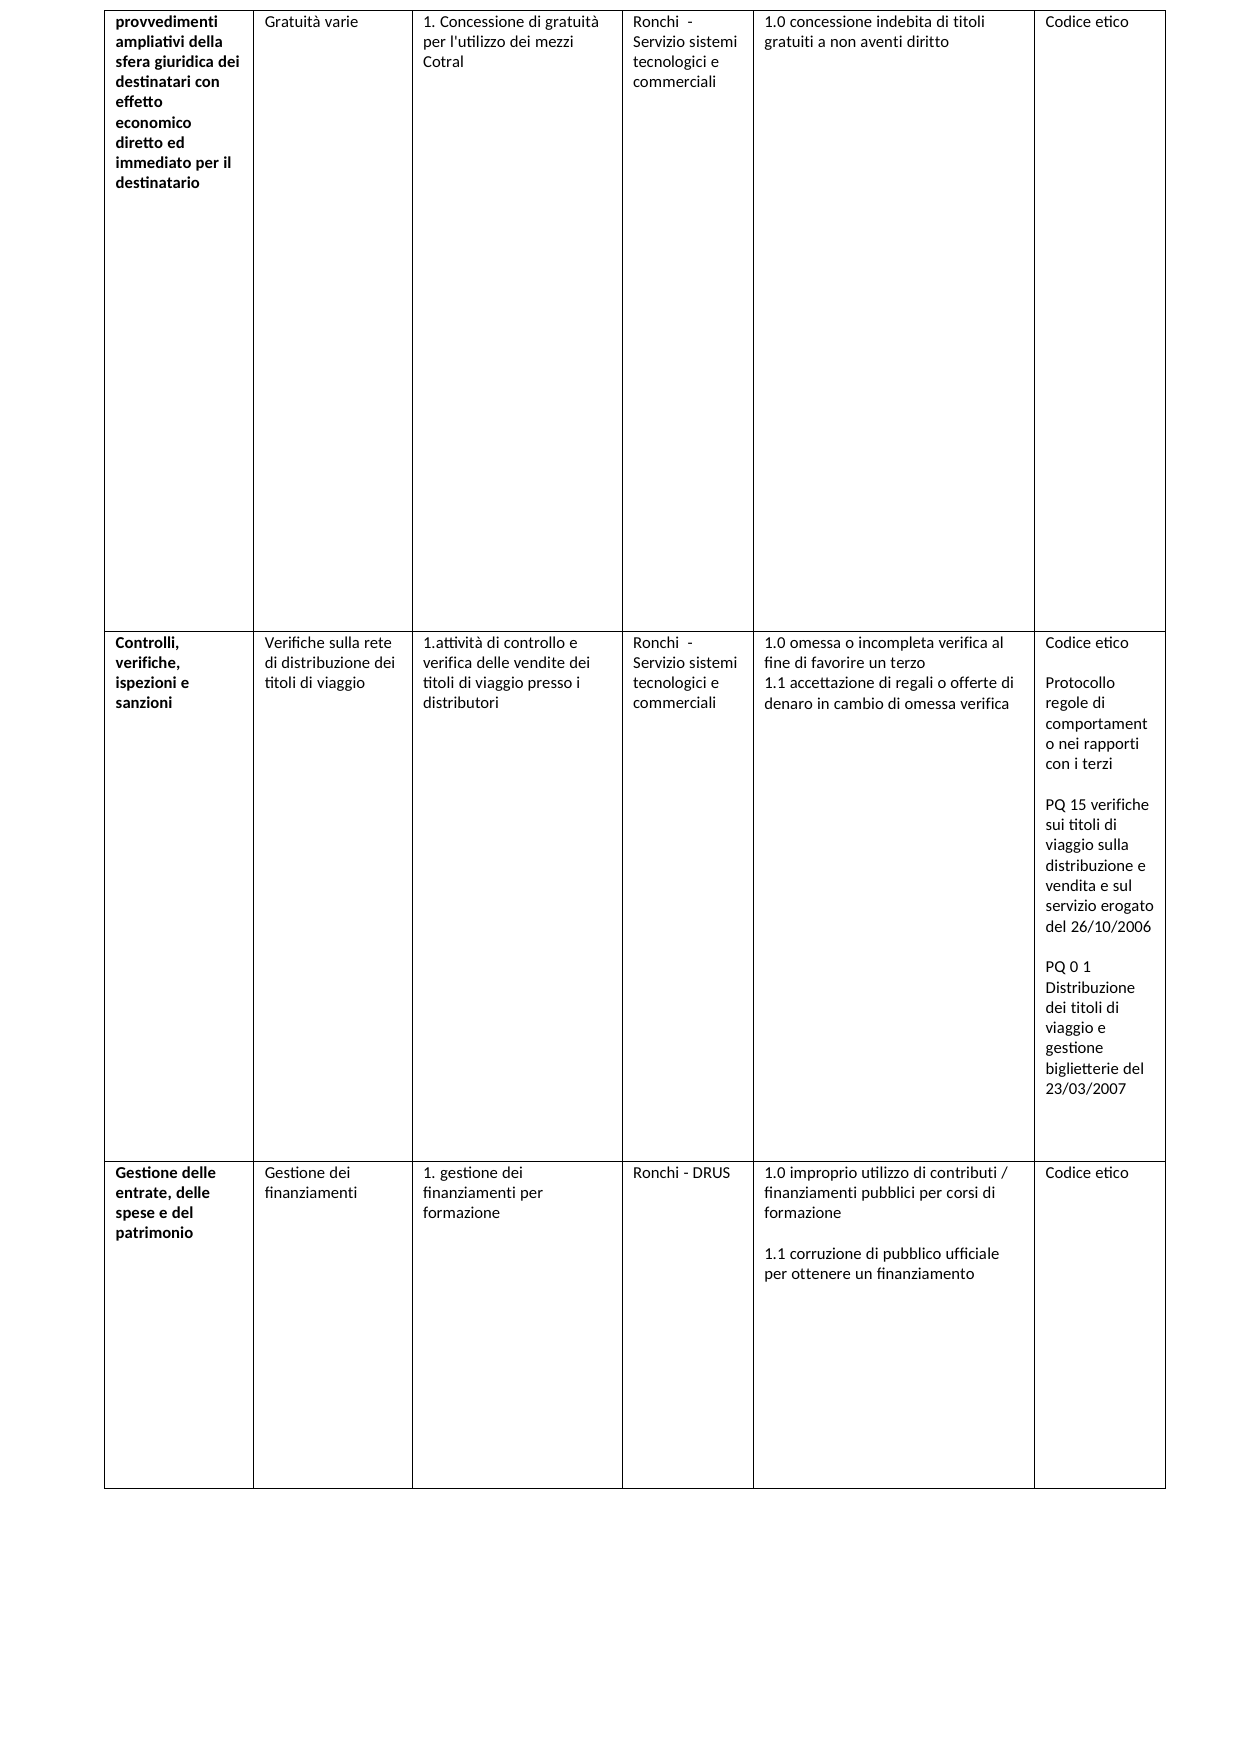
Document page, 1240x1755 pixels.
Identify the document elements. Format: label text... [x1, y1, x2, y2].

table_cell 1.0 improprio utilizzo di contributi / finanziamenti pubblici per corsi di formazione 1.1 corruzione di pubblico ufficiale per ottenere un finanziamento [754, 1162, 1034, 1488]
table_cell Gestione delle entrate, delle spese e del patrimonio [105, 1162, 253, 1488]
table_cell Controlli, verifiche, ispezioni e sanzioni [105, 632, 253, 1161]
table_header 1.0 concessione indebita di titoli gratuiti a non aventi diritto [754, 11, 1034, 631]
table_header Gratuità varie [254, 11, 412, 631]
table_cell Codice etico [1035, 1162, 1165, 1488]
table_header Ronchi - Servizio sistemi tecnologici e commerciali [623, 11, 753, 631]
table_cell 1.attività di controllo e verifica delle vendite dei titoli di viaggio presso i distributori [413, 632, 622, 1161]
table_header provvedimenti ampliativi della sfera giuridica dei destinatari con effetto economico diretto ed immediato per il destinatario [105, 11, 253, 631]
table_header Codice etico [1035, 11, 1165, 631]
table_cell Ronchi - DRUS [623, 1162, 753, 1488]
table_cell 1.0 omessa o incompleta verifica al fine di favorire un terzo 1.1 accettazione di regali o offerte di denaro in cambio di omessa verifica [754, 632, 1034, 1161]
table_cell 1. gestione dei finanziamenti per formazione [413, 1162, 622, 1488]
table_cell Ronchi - Servizio sistemi tecnologici e commerciali [623, 632, 753, 1161]
table_cell Verifiche sulla rete di distribuzione dei titoli di viaggio [254, 632, 412, 1161]
table_cell Codice etico Protocollo regole di comportament o nei rapporti con i terzi PQ 15 verifiche sui titoli di viaggio sulla distribuzione e vendita e sul servizio erogato del 26/10/2006 PQ 0 1 Distribuzione dei titoli di viaggio e gestione biglietterie del 23/03/2007 [1035, 632, 1165, 1161]
table_cell Gestione dei finanziamenti [254, 1162, 412, 1488]
table_header 1. Concessione di gratuità per l'utilizzo dei mezzi Cotral [413, 11, 622, 631]
